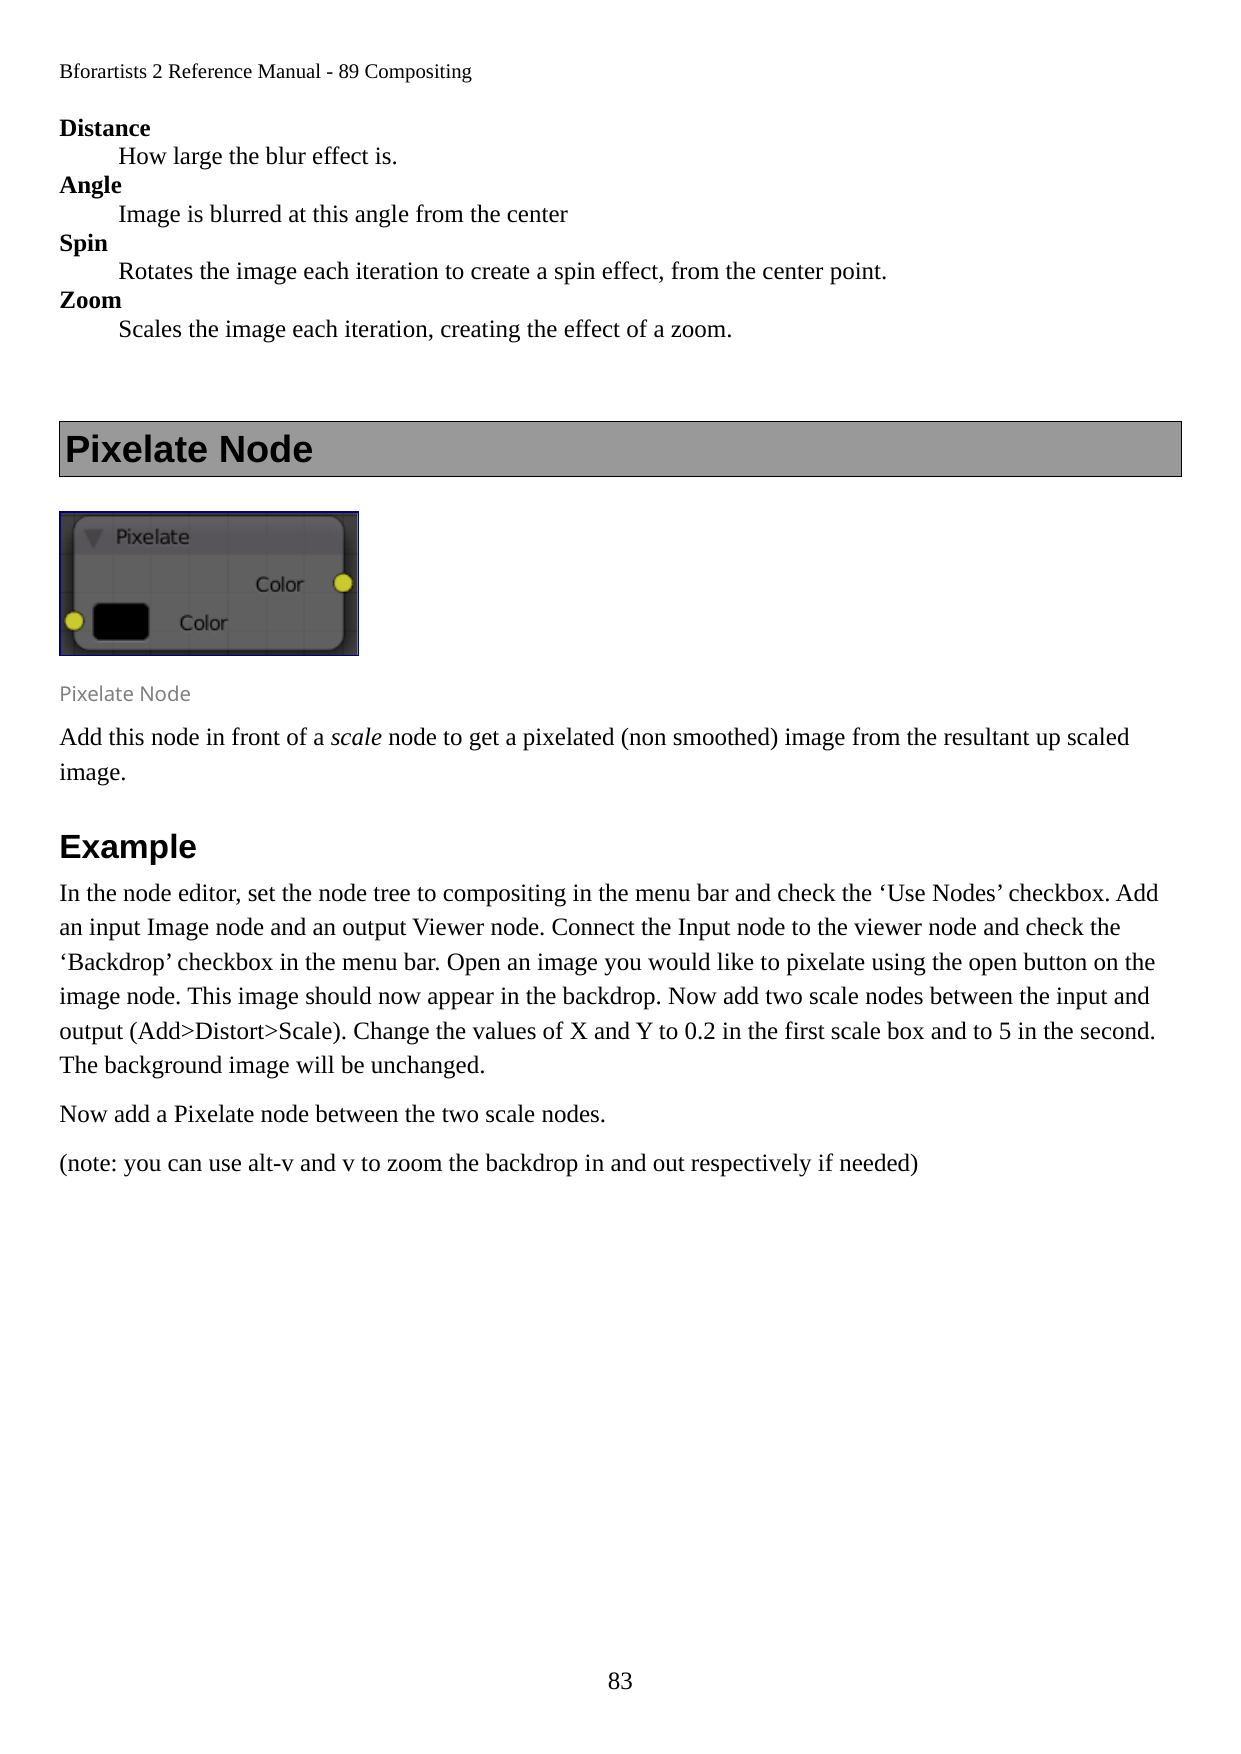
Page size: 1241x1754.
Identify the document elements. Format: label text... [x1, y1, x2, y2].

list Image is blurred at this angle from the center [118, 199, 1181, 228]
text (note: you can use alt-v and v to zoom the backdrop in and out respectively if needed) [59, 1148, 1181, 1177]
subtitle Spin [59, 228, 1181, 256]
list How large the blur effect is. [118, 141, 1181, 170]
list Scales the image each iteration, creating the effect of a zoom. [118, 314, 1181, 343]
text Add this node in front of a scale node to get a pixelated (non smoothed) image from the resultant up scaled image. [59, 722, 1181, 786]
subtitle Angle [59, 170, 1181, 199]
subtitle Example [59, 827, 1181, 865]
text Pixelate Node [59, 677, 1181, 708]
text In the node editor, set the node tree to compositing in the menu bar and check the ‘Use Nodes’ checkbox. Add an input Image node and an output Viewer node. Connect the Input node to the viewer node and check the ‘Backdrop’ checkbox in the menu bar. Open an image you would like to pixelate using the open button on the image node. This image should now appear in the backdrop. Now add two scale nodes between the input and output (Add>Distort>Scale). Change the values of X and Y to 0.2 in the first scale box and to 5 in the second. The background image will be unchanged. [59, 878, 1181, 1079]
subtitle Distance [59, 113, 1181, 141]
table_header Pixelate Node [60, 422, 1181, 476]
subtitle Zoom [59, 285, 1181, 314]
picture [61, 513, 358, 655]
text Now add a Pixelate node between the two scale nodes. [59, 1099, 1181, 1128]
list Rotates the image each iteration to create a spin effect, from the center point. [118, 256, 1181, 285]
